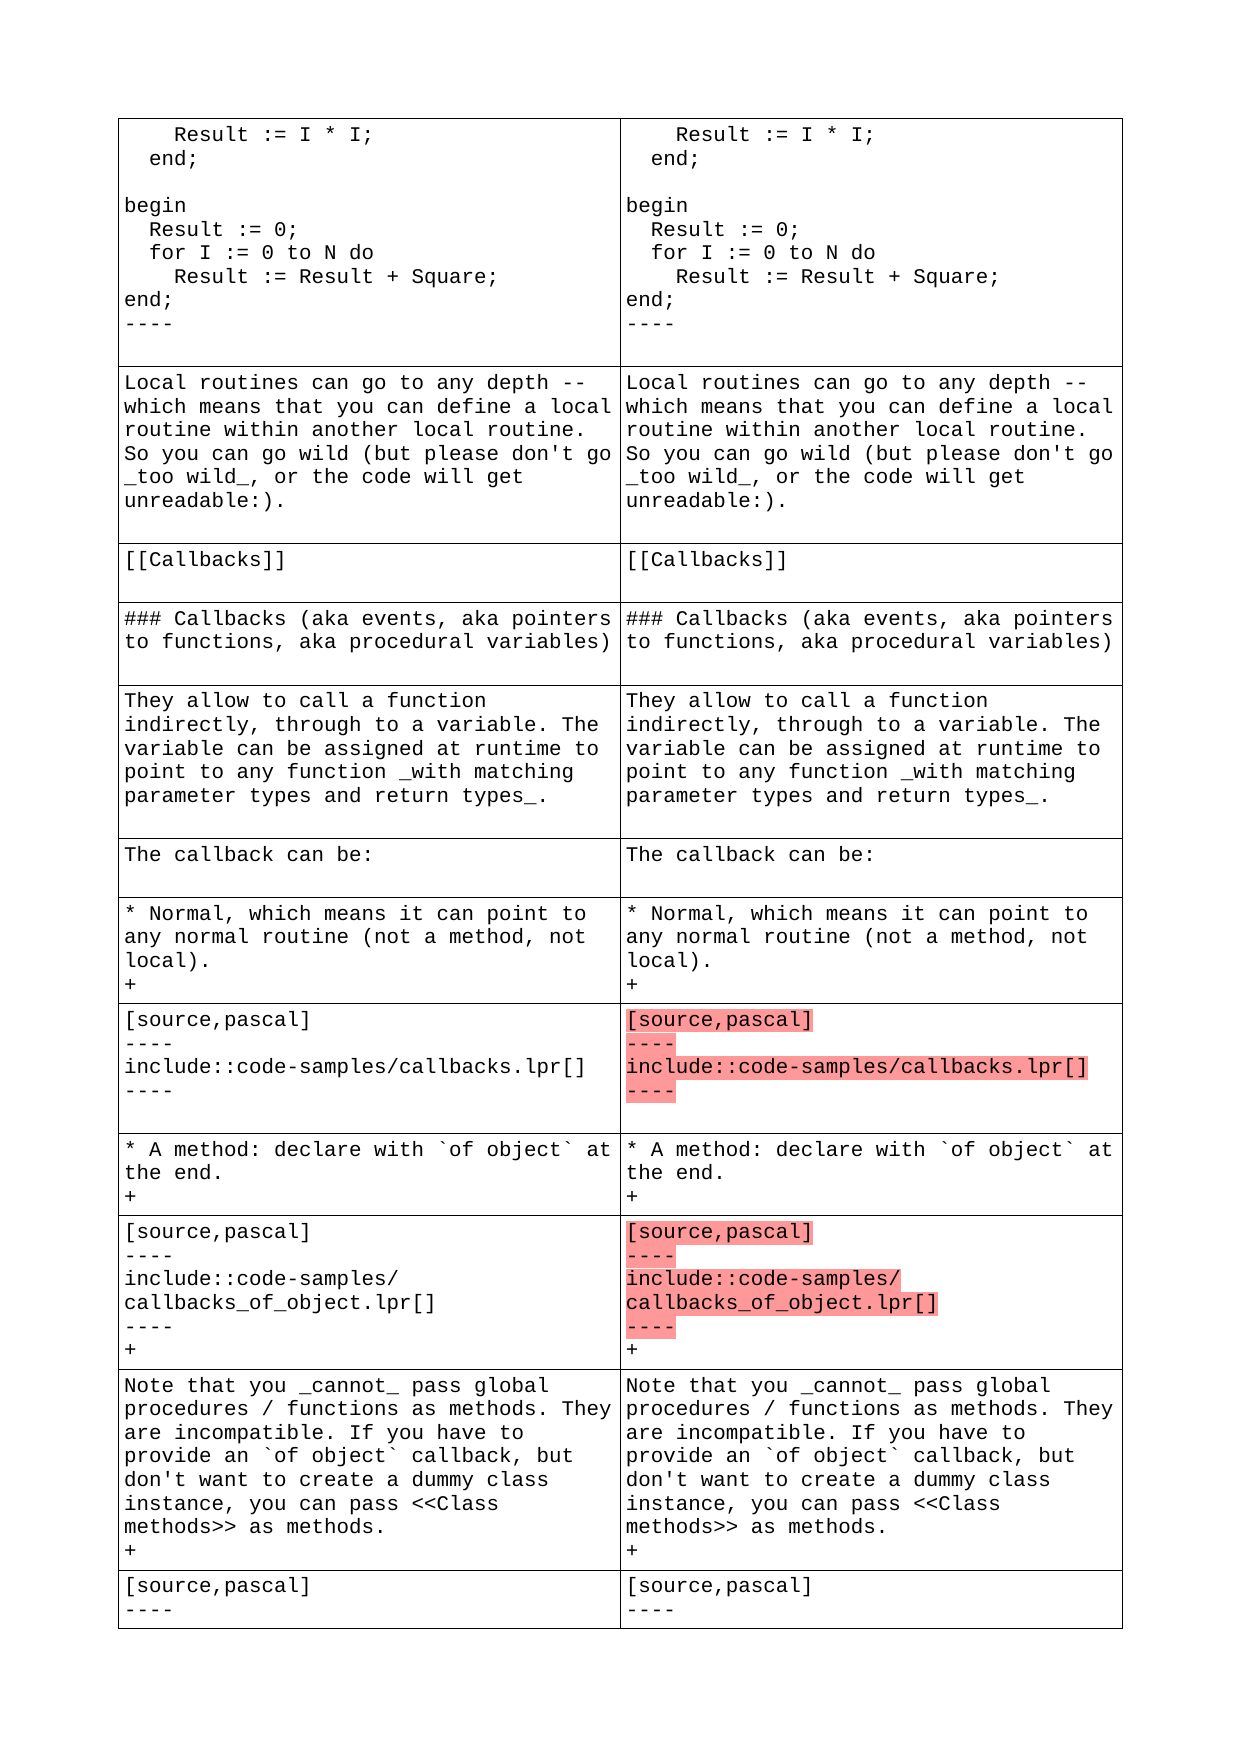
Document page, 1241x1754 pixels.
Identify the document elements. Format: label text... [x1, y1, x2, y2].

table_cell Note that you _cannot_ pass global procedures / functions as methods. They are incompatible. If you have to provide an `of object` callback, but don't want to create a dummy class instance, you can pass <<Class methods>> as methods. + [621, 1370, 1122, 1569]
table_cell [source,pascal] ---- include::code-samples/callbacks.lpr[] ---- [621, 1004, 1122, 1133]
table_cell [source,pascal] [621, 1571, 1122, 1628]
table_cell Result := I * I; end; begin Result := 0; for I := 0 to N do Result := Result + Square; end; ---- [119, 119, 620, 366]
table_cell [[Callbacks]] [621, 544, 1122, 602]
table_cell They allow to call a function indirectly, through to a variable. The variable can be assigned at runtime to point to any function _with matching parameter types and return types_. [119, 686, 620, 838]
table_cell * Normal, which means it can point to any normal routine (not a method, not local). + [119, 898, 620, 1003]
table_cell [source,pascal] ---- include::code-samples/callbacks_of_object.lpr[] ---- + [119, 1216, 620, 1369]
table_cell [source,pascal] [119, 1571, 620, 1628]
table_cell [source,pascal] ---- include::code-samples/callbacks.lpr[] ---- [119, 1004, 620, 1133]
table_cell They allow to call a function indirectly, through to a variable. The variable can be assigned at runtime to point to any function _with matching parameter types and return types_. [621, 686, 1122, 838]
table_cell ### Callbacks (aka events, aka pointers to functions, aka procedural variables) [621, 603, 1122, 684]
table_cell [source,pascal] ---- include::code-samples/callbacks_of_object.lpr[] ---- + [621, 1216, 1122, 1369]
table_cell Result := I * I; end; begin Result := 0; for I := 0 to N do Result := Result + Square; end; ---- [621, 119, 1122, 366]
table_cell Local routines can go to any depth -- which means that you can define a local routine within another local routine. So you can go wild (but please don't go _too wild_, or the code will get unreadable:). [621, 367, 1122, 543]
table_cell * Normal, which means it can point to any normal routine (not a method, not local). + [621, 898, 1122, 1003]
table_cell ### Callbacks (aka events, aka pointers to functions, aka procedural variables) [119, 603, 620, 684]
table_cell The callback can be: [621, 839, 1122, 897]
table_cell Local routines can go to any depth -- which means that you can define a local routine within another local routine. So you can go wild (but please don't go _too wild_, or the code will get unreadable:). [119, 367, 620, 543]
table_cell * A method: declare with `of object` at the end. + [119, 1134, 620, 1215]
table_cell The callback can be: [119, 839, 620, 897]
table_cell * A method: declare with `of object` at the end. + [621, 1134, 1122, 1215]
table_cell [[Callbacks]] [119, 544, 620, 602]
table_cell Note that you _cannot_ pass global procedures / functions as methods. They are incompatible. If you have to provide an `of object` callback, but don't want to create a dummy class instance, you can pass <<Class methods>> as methods. + [119, 1370, 620, 1569]
